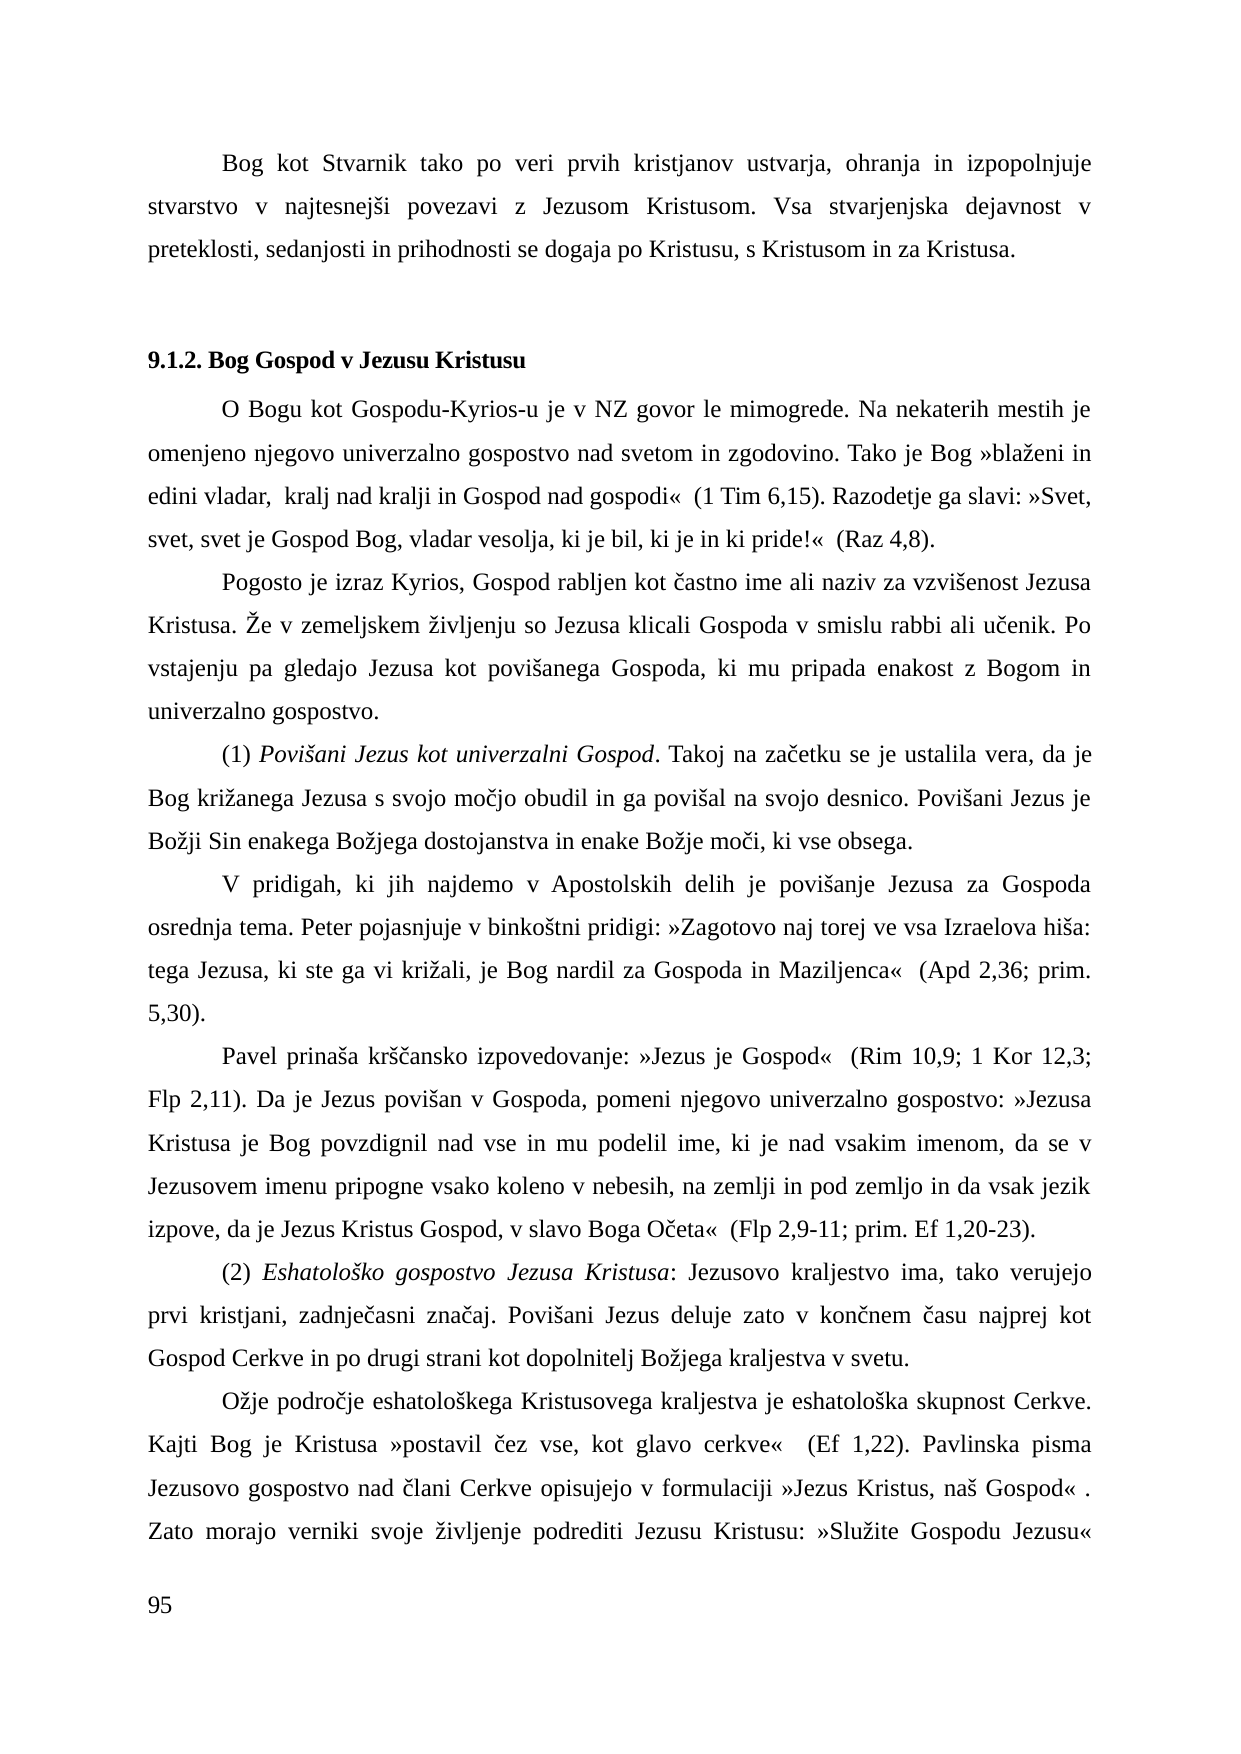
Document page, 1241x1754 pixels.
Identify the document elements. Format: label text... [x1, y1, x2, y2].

subtitle 9.1.2. Bog Gospod v Jezusu Kristusu [148, 345, 1092, 374]
text Pogosto je izraz Kyrios, Gospod rabljen kot častno ime ali naziv za vzvišenost Jezusa Kristusa. Že v zemeljskem življenju so Jezusa klicali Gospoda v smislu rabbi ali učenik. Po vstajenju pa gledajo Jezusa kot povišanega Gospoda, ki mu pripada enakost z Bogom in univerzalno gospostvo. [148, 567, 1092, 725]
text (2) Eshatološko gospostvo Jezusa Kristusa: Jezusovo kraljestvo ima, tako verujejo prvi kristjani, zadnječasni značaj. Povišani Jezus deluje zato v končnem času najprej kot Gospod Cerkve in po drugi strani kot dopolnitelj Božjega kraljestva v svetu. [148, 1257, 1092, 1372]
text Bog kot Stvarnik tako po veri prvih kristjanov ustvarja, ohranja in izpopolnjuje stvarstvo v najtesnejši povezavi z Jezusom Kristusom. Vsa stvarjenjska dejavnost v preteklosti, sedanjosti in prihodnosti se dogaja po Kristusu, s Kristusom in za Kristusa. [148, 148, 1092, 263]
text O Bogu kot Gospodu-Kyrios-u je v NZ govor le mimogrede. Na nekaterih mestih je omenjeno njegovo univerzalno gospostvo nad svetom in zgodovino. Tako je Bog »blaženi in edini vladar, kralj nad kralji in Gospod nad gospodi« (1 Tim 6,15). Razodetje ga slavi: »Svet, svet, svet je Gospod Bog, vladar vesolja, ki je bil, ki je in ki pride!« (Raz 4,8). [148, 394, 1092, 553]
text Pavel prinaša krščansko izpovedovanje: »Jezus je Gospod« (Rim 10,9; 1 Kor 12,3; Flp 2,11). Da je Jezus povišan v Gospoda, pomeni njegovo univerzalno gospostvo: »Jezusa Kristusa je Bog povzdignil nad vse in mu podelil ime, ki je nad vsakim imenom, da se v Jezusovem imenu pripogne vsako koleno v nebesih, na zemlji in pod zemljo in da vsak jezik izpove, da je Jezus Kristus Gospod, v slavo Boga Očeta« (Flp 2,9-11; prim. Ef 1,20-23). [148, 1041, 1092, 1243]
text Ožje področje eshatološkega Kristusovega kraljestva je eshatološka skupnost Cerkve. Kajti Bog je Kristusa »postavil čez vse, kot glavo cerkve« (Ef 1,22). Pavlinska pisma Jezusovo gospostvo nad člani Cerkve opisujejo v formulaciji »Jezus Kristus, naš Gospod« . Zato morajo verniki svoje življenje podrediti Jezusu Kristusu: »Služite Gospodu Jezusu« [148, 1386, 1092, 1544]
text V pridigah, ki jih najdemo v Apostolskih delih je povišanje Jezusa za Gospoda osrednja tema. Peter pojasnjuje v binkoštni pridigi: »Zagotovo naj torej ve vsa Izraelova hiša: tega Jezusa, ki ste ga vi križali, je Bog nardil za Gospoda in Maziljenca« (Apd 2,36; prim. 5,30). [148, 869, 1092, 1027]
text (1) Povišani Jezus kot univerzalni Gospod. Takoj na začetku se je ustalila vera, da je Bog križanega Jezusa s svojo močjo obudil in ga povišal na svojo desnico. Povišani Jezus je Božji Sin enakega Božjega dostojanstva in enake Božje moči, ki vse obsega. [148, 739, 1092, 854]
